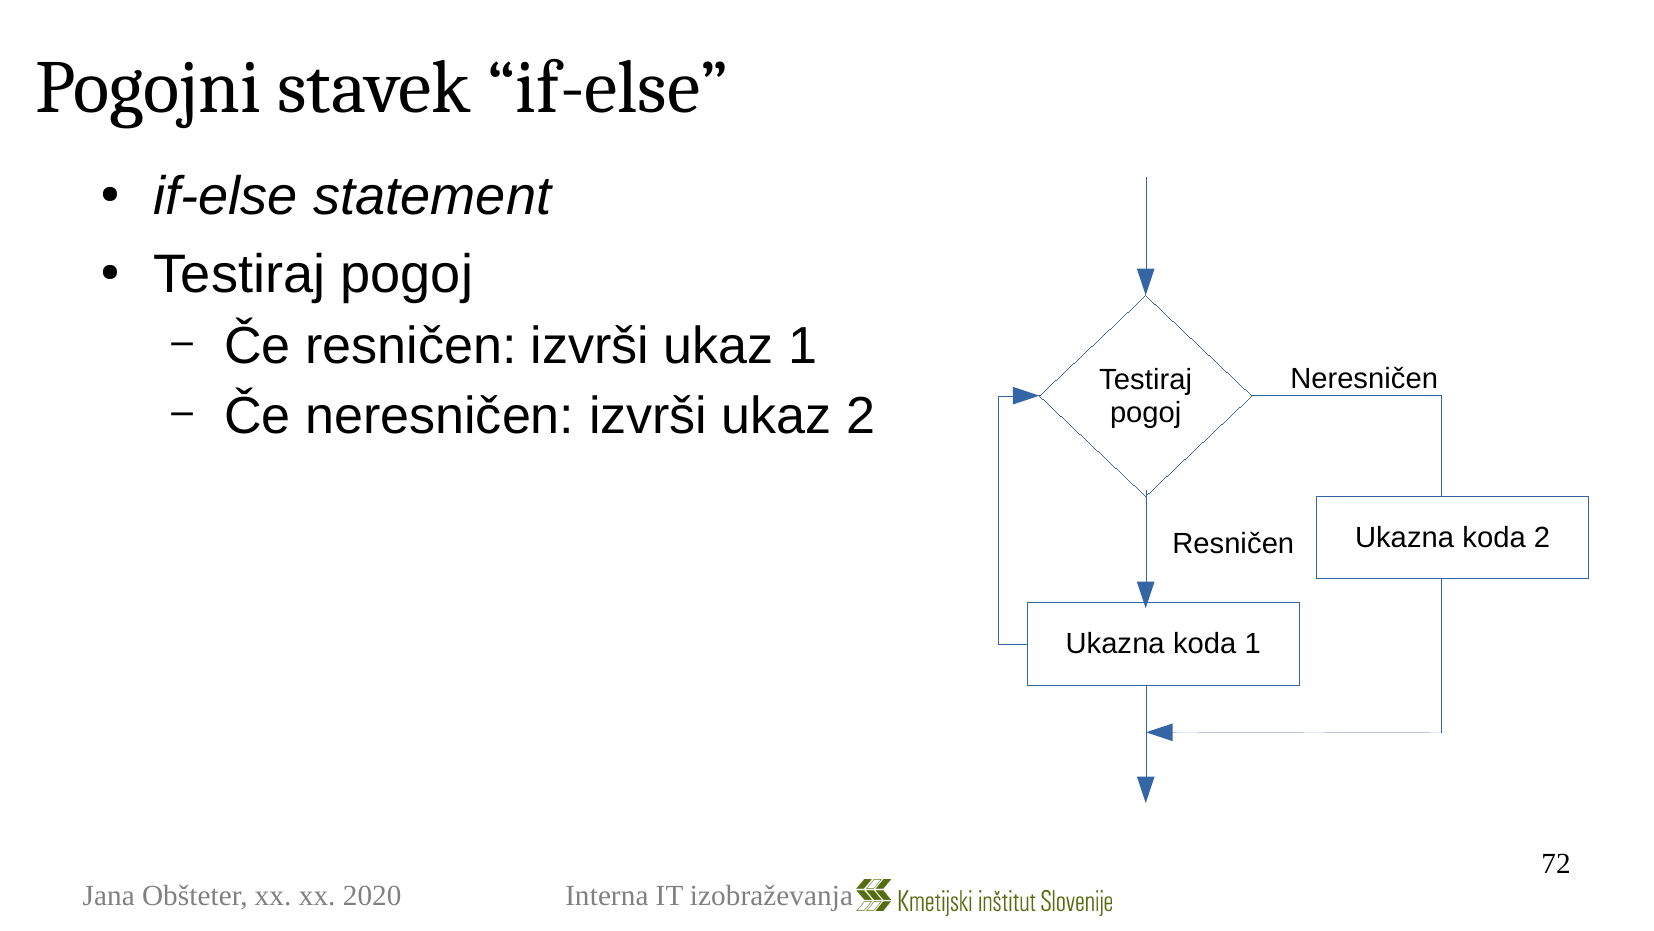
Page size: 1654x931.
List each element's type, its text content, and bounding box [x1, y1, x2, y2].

list if-else statement Testiraj pogoj Če resničen: izvrši ukaz 1 Če neresničen: izvrši ukaz 2 [82, 165, 1642, 827]
text_box Resničen [1157, 519, 1316, 568]
picture [856, 879, 1112, 916]
title Pogojni stavek “if-else” [35, 21, 1524, 154]
text_box Ukazna koda 1 [1027, 602, 1300, 686]
text_box Ukazna koda 2 [1316, 496, 1589, 579]
text_box Testiraj pogoj [1039, 295, 1252, 497]
text_box Neresničen [1275, 354, 1459, 402]
